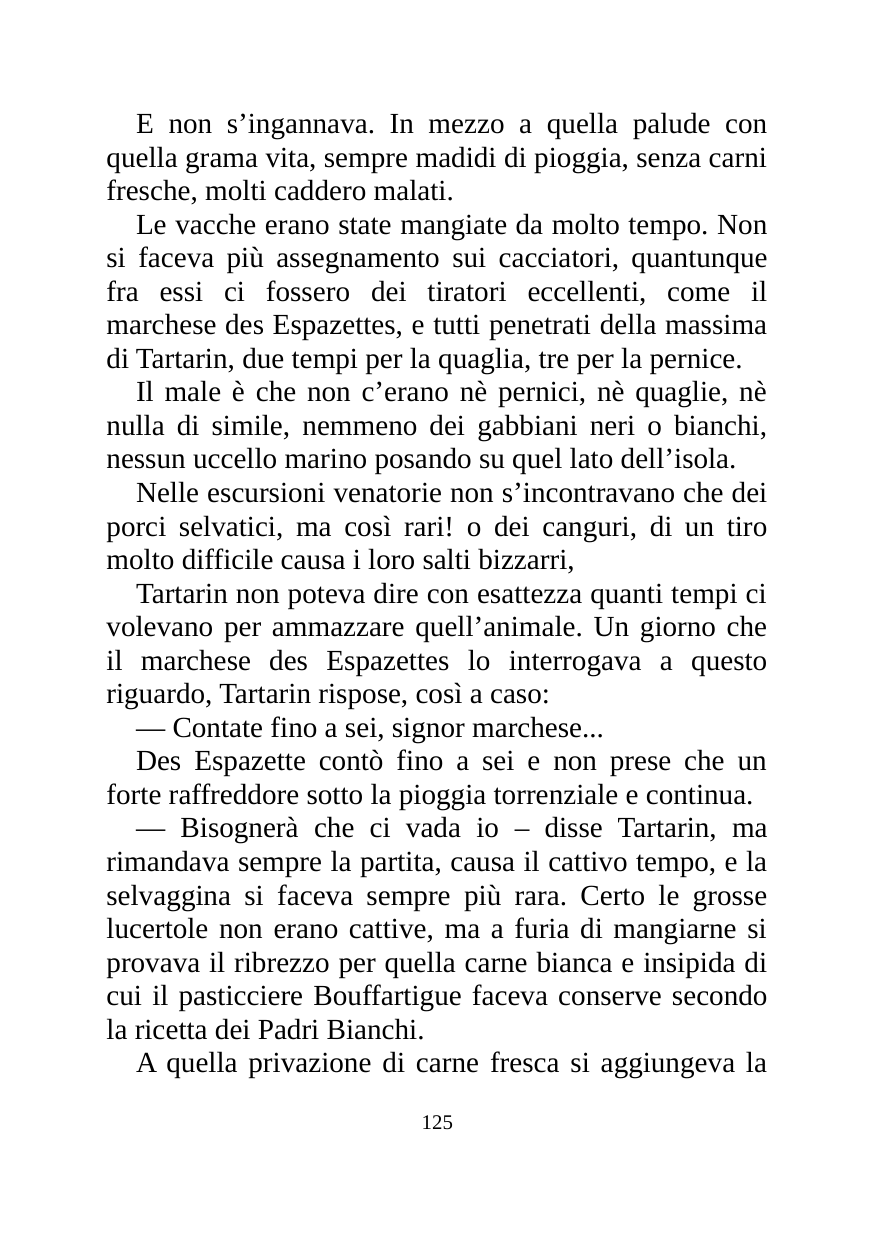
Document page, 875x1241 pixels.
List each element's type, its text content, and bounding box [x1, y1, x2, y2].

text Nelle escursioni venatorie non s’incontravano che dei porci selvatici, ma così rari! o dei canguri, di un tiro molto difficile causa i loro salti bizzarri, [106, 475, 768, 576]
text E non s’ingannava. In mezzo a quella palude con quella grama vita, sempre madidi di pioggia, senza carni fresche, molti caddero malati. [106, 106, 768, 207]
text Le vacche erano state mangiate da molto tempo. Non si faceva più assegnamento sui cacciatori, quantunque fra essi ci fossero dei tiratori eccellenti, come il marchese des Espazettes, e tutti penetrati della massima di Tartarin, due tempi per la quaglia, tre per la pernice. [106, 207, 768, 374]
text Tartarin non poteva dire con esattezza quanti tempi ci volevano per ammazzare quell’animale. Un giorno che il marchese des Espazettes lo interrogava a questo riguardo, Tartarin rispose, così a caso: [106, 576, 768, 710]
text A quella privazione di carne fresca si aggiungeva la [106, 1045, 768, 1079]
text Des Espazette contò fino a sei e non prese che un forte raffreddore sotto la pioggia torrenziale e continua. [106, 743, 768, 811]
text — Bisognerà che ci vada io – disse Tartarin, ma rimandava sempre la partita, causa il cattivo tempo, e la selvaggina si faceva sempre più rara. Certo le grosse lucertole non erano cattive, ma a furia di mangiarne si provava il ribrezzo per quella carne bianca e insipida di cui il pasticciere Bouffartigue faceva conserve secondo la ricetta dei Padri Bianchi. [106, 811, 768, 1045]
text Il male è che non c’erano nè pernici, nè quaglie, nè nulla di simile, nemmeno dei gabbiani neri o bianchi, nessun uccello marino posando su quel lato dell’isola. [106, 374, 768, 475]
text — Contate fino a sei, signor marchese... [106, 710, 768, 743]
